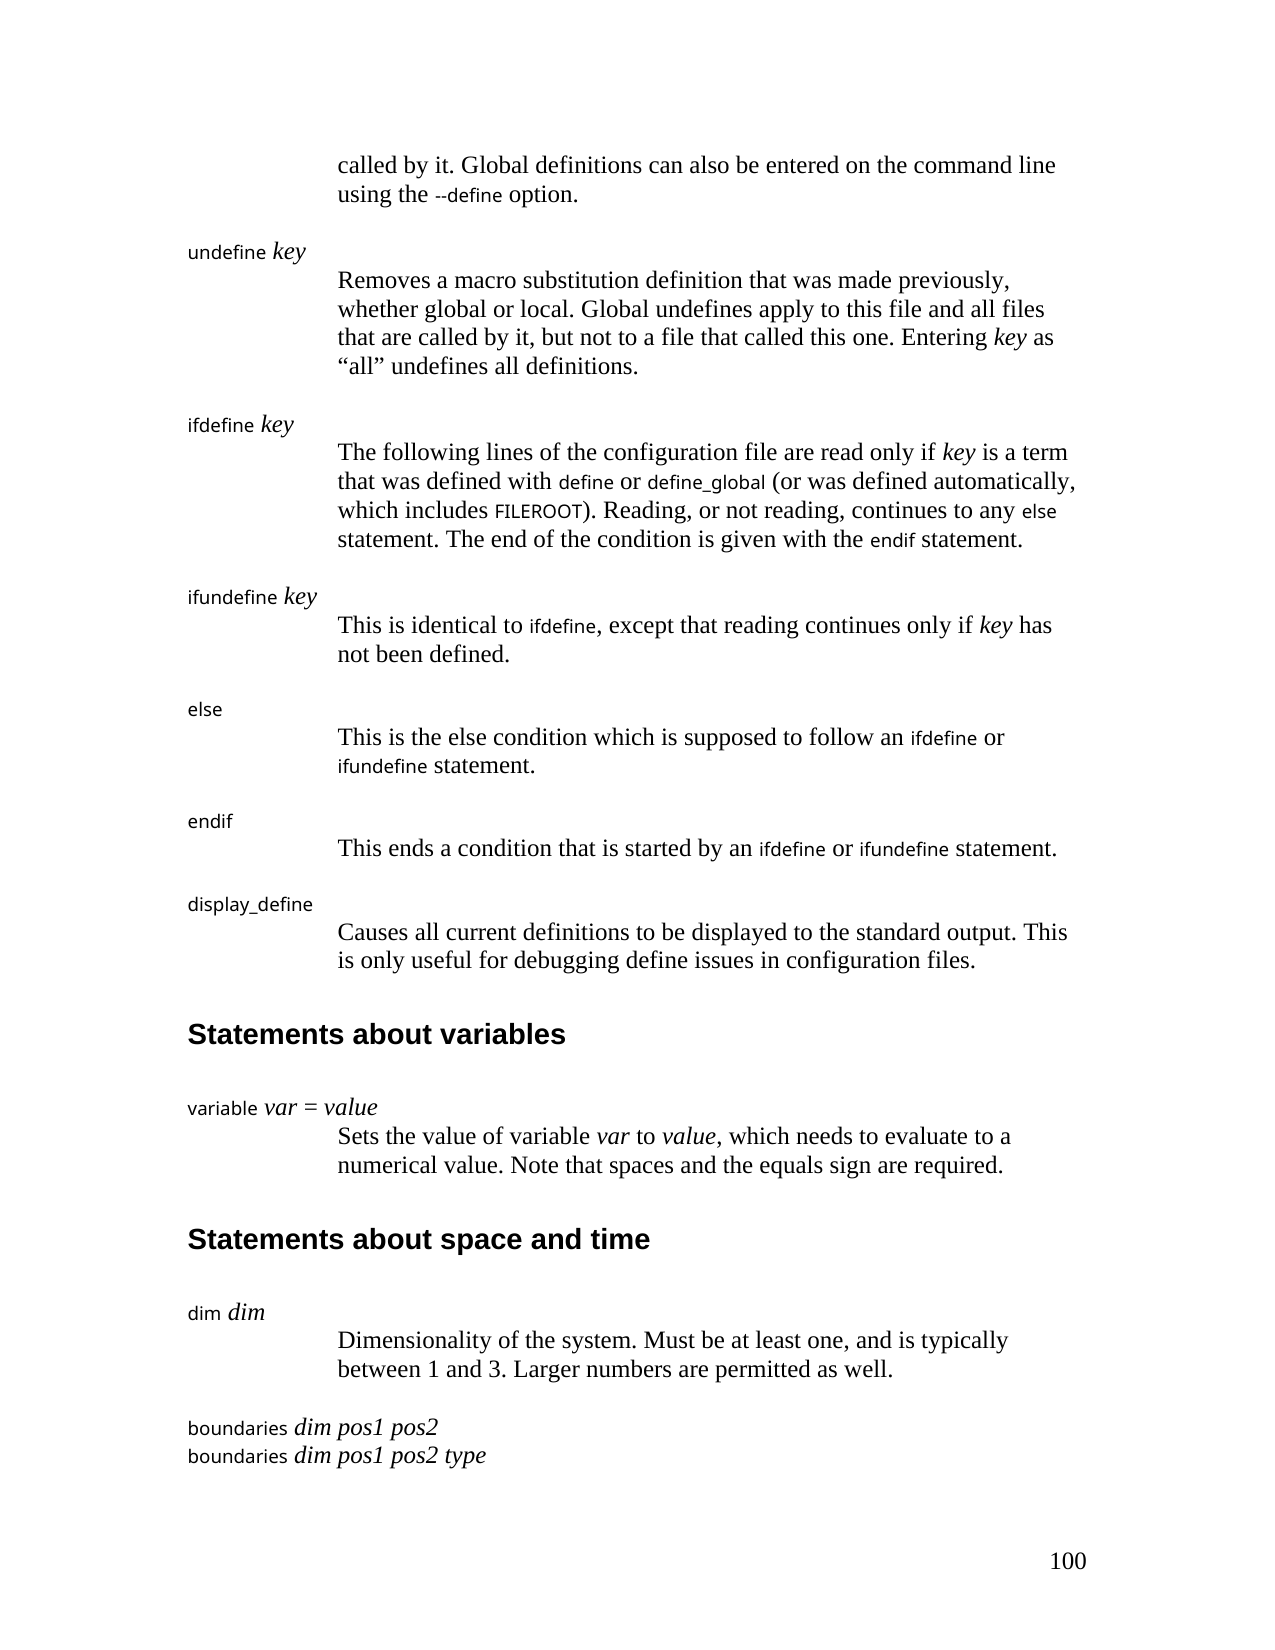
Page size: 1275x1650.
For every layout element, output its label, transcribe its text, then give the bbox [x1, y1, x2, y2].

text endif [187, 808, 1087, 833]
text This ends a condition that is started by an ifdefine or ifundefine statement. [187, 833, 1087, 862]
text undefine key [187, 236, 1087, 265]
text Dimensionality of the system. Must be at least one, and is typically between 1 and 3. Larger numbers are permitted as well. [187, 1325, 1087, 1383]
text This is identical to ifdefine, except that reading continues only if key has not been defined. [187, 610, 1087, 667]
text boundaries dim pos1 pos2 type [187, 1440, 1087, 1469]
text boundaries dim pos1 pos2 [187, 1412, 1087, 1440]
text Causes all current definitions to be displayed to the standard output. This is only useful for debugging define issues in configuration files. [187, 917, 1087, 974]
text variable var = value [187, 1092, 1087, 1121]
text ifdefine key [187, 409, 1087, 437]
text display_define [187, 891, 1087, 917]
subtitle Statements about space and time [187, 1222, 1087, 1255]
text called by it. Global definitions can also be entered on the command line using the --define option. [187, 150, 1087, 207]
text dim dim [187, 1297, 1087, 1325]
text This is the else condition which is supposed to follow an ifdefine or ifundefine statement. [187, 722, 1087, 779]
text The following lines of the configuration file are read only if key is a term that was defined with define or define_global (or was defined automatically, which includes FILEROOT). Reading, or not reading, continues to any else statement. The end of the condition is given with the endif statement. [187, 437, 1087, 552]
text Removes a macro substitution definition that was made previously, whether global or local. Global undefines apply to this file and all files that are called by it, but not to a file that called this one. Entering key as “all” undefines all definitions. [187, 265, 1087, 380]
text else [187, 696, 1087, 722]
text ifundefine key [187, 581, 1087, 610]
text Sets the value of variable var to value, which needs to evaluate to a numerical value. Note that spaces and the equals sign are required. [187, 1121, 1087, 1178]
subtitle Statements about variables [187, 1017, 1087, 1051]
